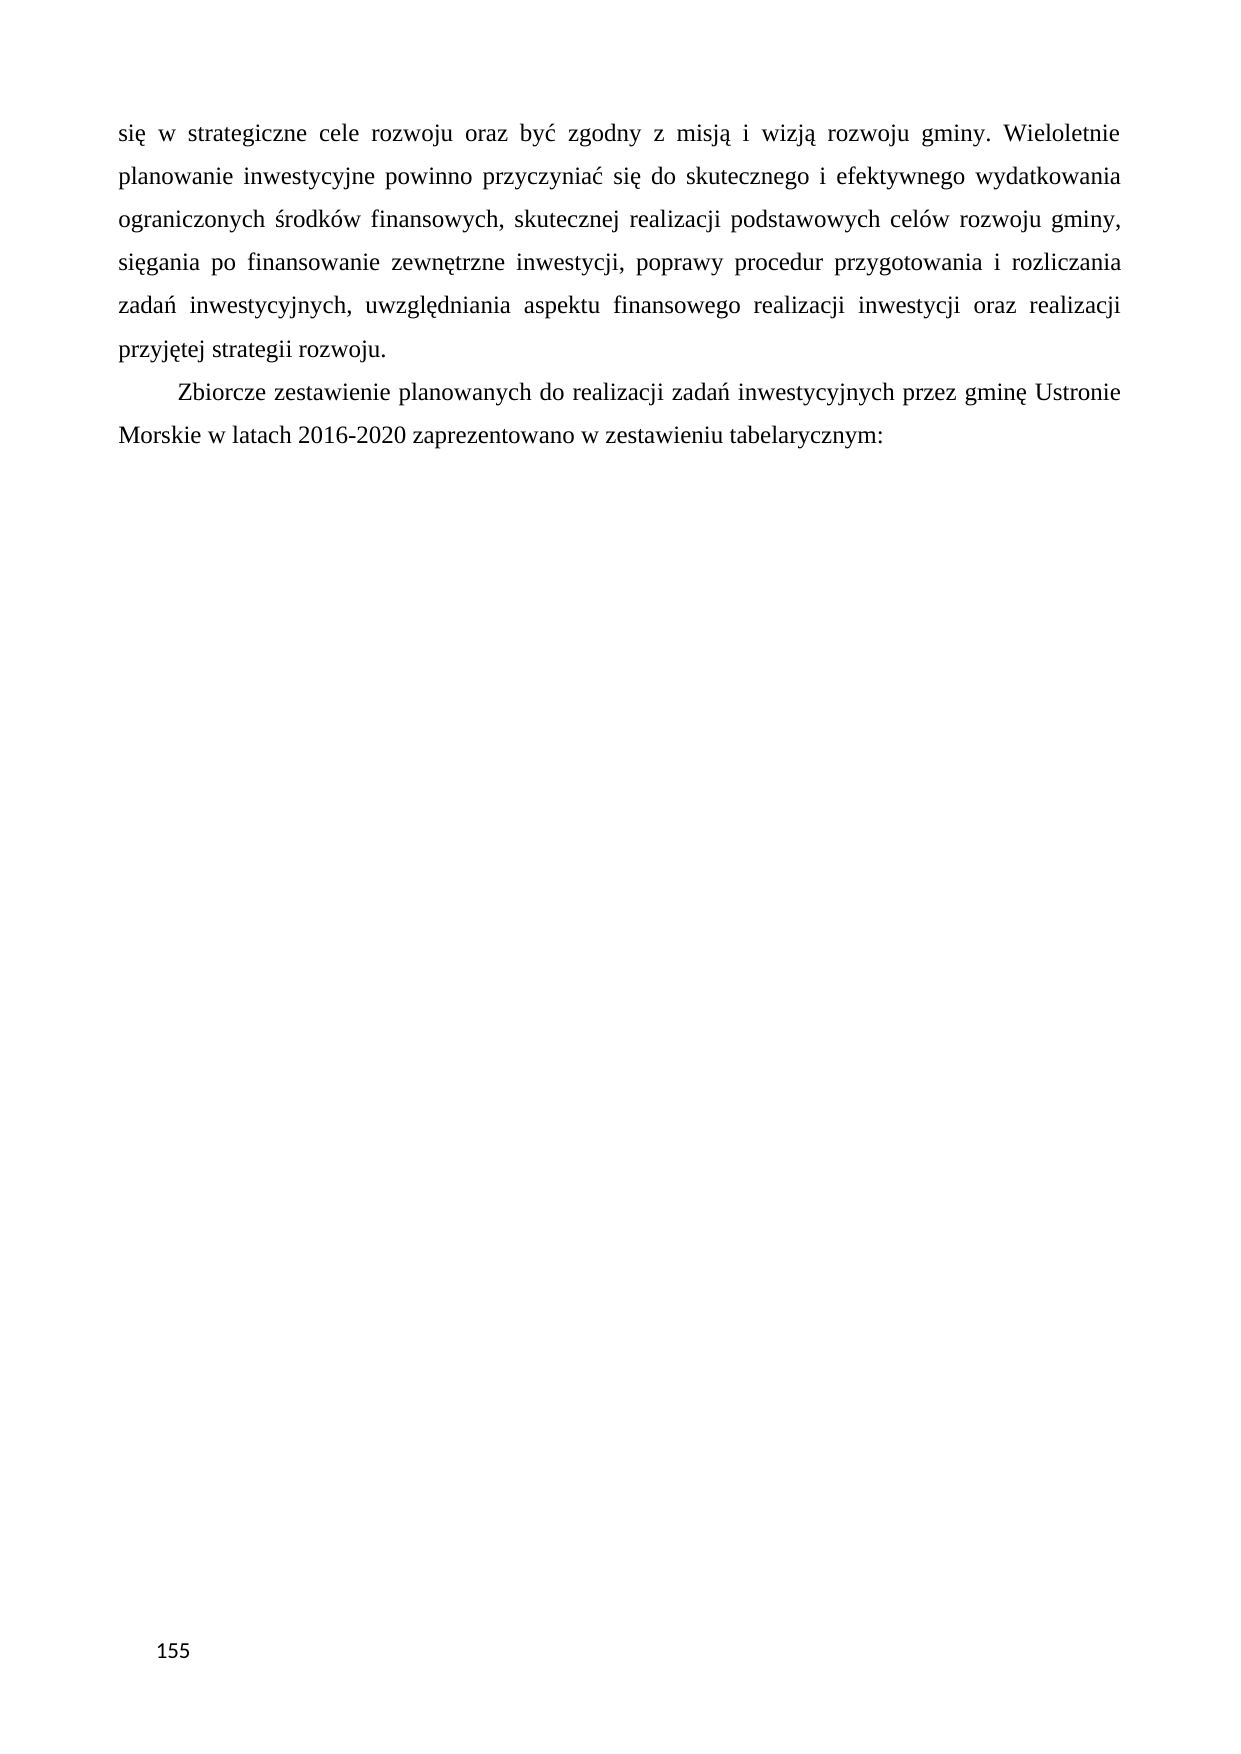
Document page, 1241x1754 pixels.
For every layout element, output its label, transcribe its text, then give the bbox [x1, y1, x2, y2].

text Zbiorcze zestawienie planowanych do realizacji zadań inwestycyjnych przez gminę Ustronie Morskie w latach 2016-2020 zaprezentowano w zestawieniu tabelarycznym: [118, 377, 1122, 449]
text się w strategiczne cele rozwoju oraz być zgodny z misją i wizją rozwoju gminy. Wieloletnie planowanie inwestycyjne powinno przyczyniać się do skutecznego i efektywnego wydatkowania ograniczonych środków finansowych, skutecznej realizacji podstawowych celów rozwoju gminy, sięgania po finansowanie zewnętrzne inwestycji, poprawy procedur przygotowania i rozliczania zadań inwestycyjnych, uwzględniania aspektu finansowego realizacji inwestycji oraz realizacji przyjętej strategii rozwoju. [118, 118, 1122, 362]
